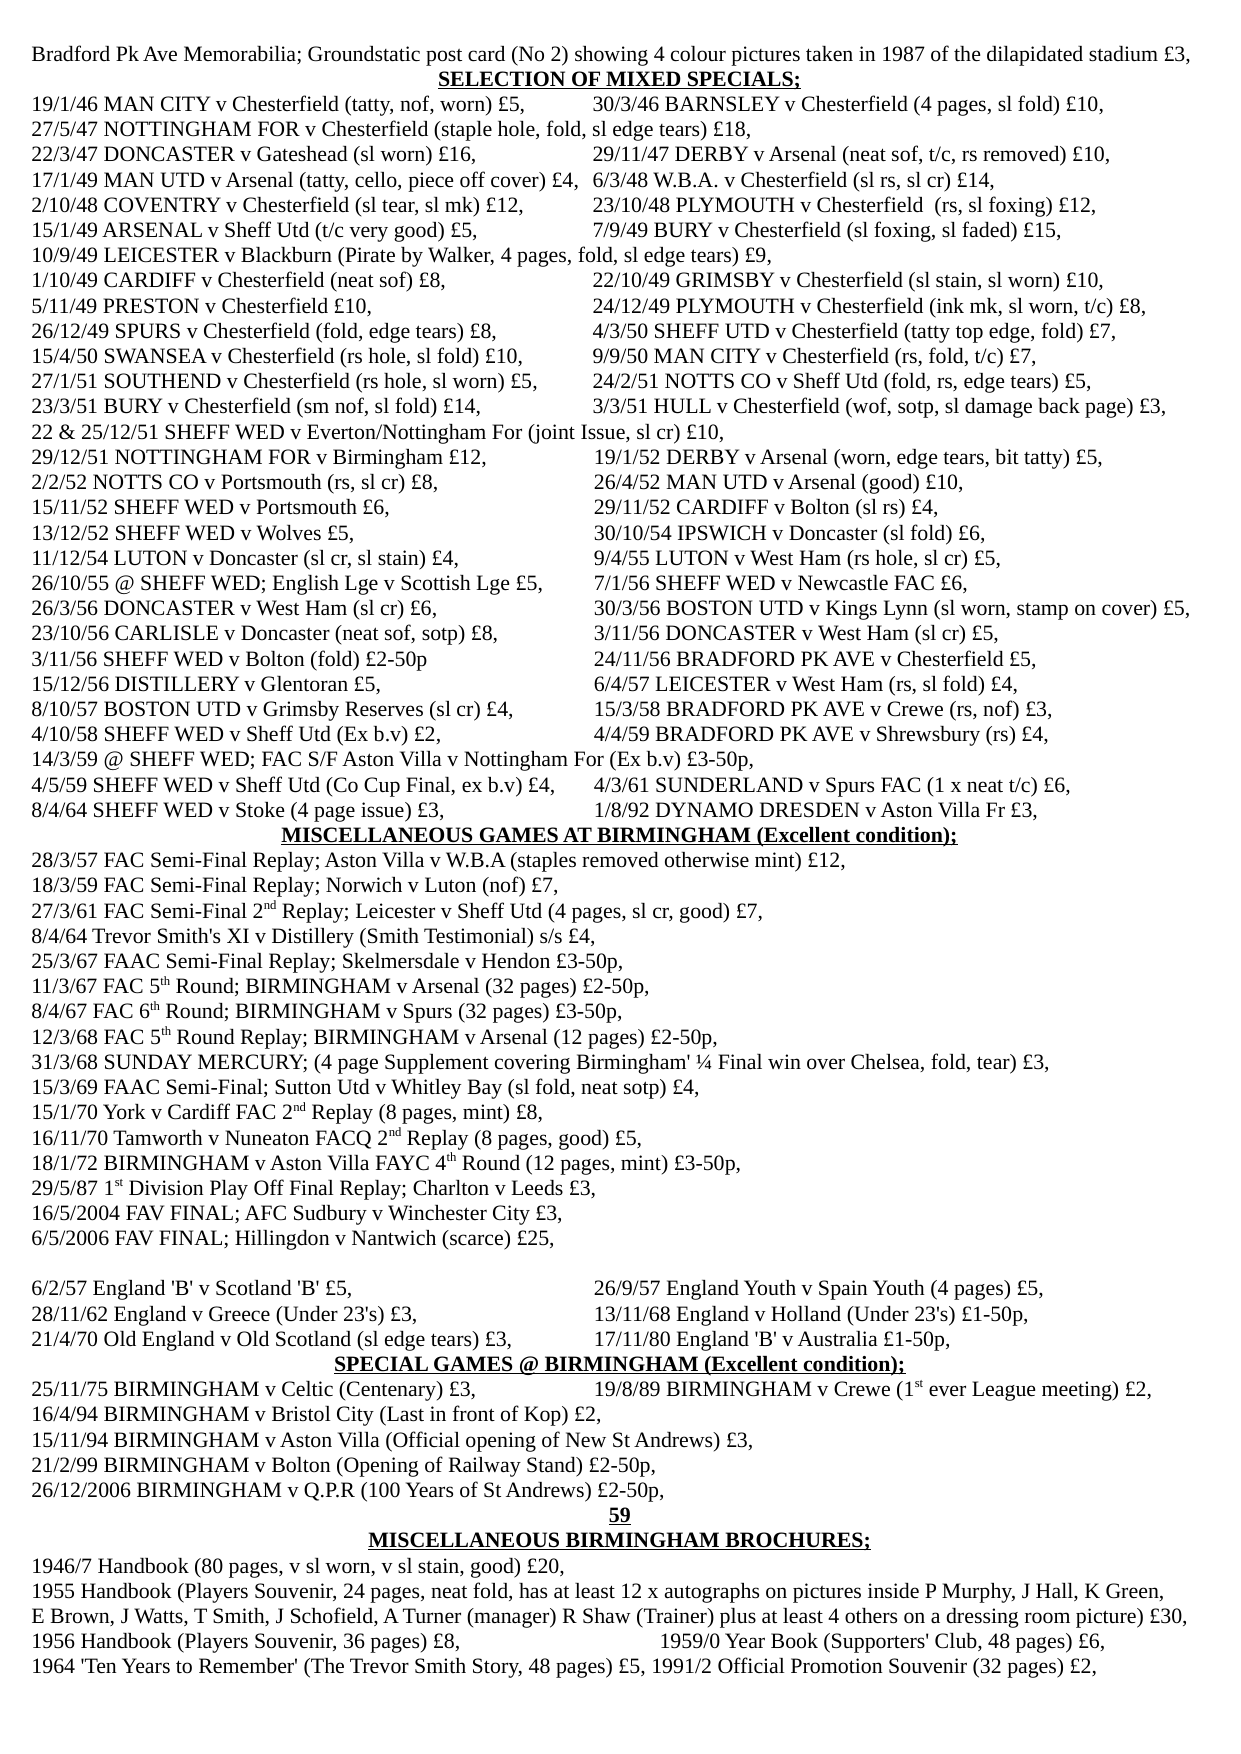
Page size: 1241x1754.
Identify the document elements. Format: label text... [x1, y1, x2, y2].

text 26/10/55 @ SHEFF WED; English Lge v Scottish Lge £5, 7/1/56 SHEFF WED v Newcastle FAC £6, [31, 570, 1208, 595]
text 15/3/69 FAAC Semi-Final; Sutton Utd v Whitley Bay (sl fold, neat sotp) £4, [31, 1074, 1208, 1099]
text 2/2/52 NOTTS CO v Portsmouth (rs, sl cr) £8, 26/4/52 MAN UTD v Arsenal (good) £10, [31, 469, 1208, 494]
text 17/1/49 MAN UTD v Arsenal (tatty, cello, piece off cover) £4, 6/3/48 W.B.A. v Chesterfield (sl rs, sl cr) £14, [31, 167, 1208, 192]
text 4/10/58 SHEFF WED v Sheff Utd (Ex b.v) £2, 4/4/59 BRADFORD PK AVE v Shrewsbury (rs) £4, [31, 721, 1208, 746]
text 23/3/51 BURY v Chesterfield (sm nof, sl fold) £14, 3/3/51 HULL v Chesterfield (wof, sotp, sl damage back page) £3, [31, 393, 1208, 419]
text 1955 Handbook (Players Souvenir, 24 pages, neat fold, has at least 12 x autographs on pictures inside P Murphy, J Hall, K Green, [31, 1578, 1208, 1603]
text 26/12/2006 BIRMINGHAM v Q.P.R (100 Years of St Andrews) £2-50p, [31, 1477, 1208, 1502]
text 15/1/70 York v Cardiff FAC 2nd Replay (8 pages, mint) £8, [31, 1099, 1208, 1124]
text 27/5/47 NOTTINGHAM FOR v Chesterfield (staple hole, fold, sl edge tears) £18, [31, 116, 1208, 141]
text 29/5/87 1st Division Play Off Final Replay; Charlton v Leeds £3, [31, 1175, 1208, 1200]
text 25/11/75 BIRMINGHAM v Celtic (Centenary) £3, 19/8/89 BIRMINGHAM v Crewe (1st ever League meeting) £2, [31, 1376, 1208, 1401]
text 27/1/51 SOUTHEND v Chesterfield (rs hole, sl worn) £5, 24/2/51 NOTTS CO v Sheff Utd (fold, rs, edge tears) £5, [31, 368, 1208, 393]
text 18/3/59 FAC Semi-Final Replay; Norwich v Luton (nof) £7, [31, 872, 1208, 898]
text 6/2/57 England 'B' v Scotland 'B' £5, 26/9/57 England Youth v Spain Youth (4 pages) £5, [31, 1275, 1208, 1301]
text 16/4/94 BIRMINGHAM v Bristol City (Last in front of Kop) £2, [31, 1401, 1208, 1427]
text 31/3/68 SUNDAY MERCURY; (4 page Supplement covering Birmingham' ¼ Final win over Chelsea, fold, tear) £3, [31, 1049, 1208, 1074]
text 27/3/61 FAC Semi-Final 2nd Replay; Leicester v Sheff Utd (4 pages, sl cr, good) £7, [31, 898, 1208, 923]
text 1946/7 Handbook (80 pages, v sl worn, v sl stain, good) £20, [31, 1553, 1208, 1578]
text 15/4/50 SWANSEA v Chesterfield (rs hole, sl fold) £10, 9/9/50 MAN CITY v Chesterfield (rs, fold, t/c) £7, [31, 343, 1208, 368]
text 28/3/57 FAC Semi-Final Replay; Aston Villa v W.B.A (staples removed otherwise mint) £12, [31, 847, 1208, 872]
text 22 & 25/12/51 SHEFF WED v Everton/Nottingham For (joint Issue, sl cr) £10, [31, 419, 1208, 444]
text 21/2/99 BIRMINGHAM v Bolton (Opening of Railway Stand) £2-50p, [31, 1452, 1208, 1477]
text Bradford Pk Ave Memorabilia; Groundstatic post card (No 2) showing 4 colour pictures taken in 1987 of the dilapidated stadium £3, [31, 41, 1208, 66]
text 59 [31, 1502, 1208, 1527]
text 3/11/56 SHEFF WED v Bolton (fold) £2-50p 24/11/56 BRADFORD PK AVE v Chesterfield £5, [31, 646, 1208, 671]
text 16/11/70 Tamworth v Nuneaton FACQ 2nd Replay (8 pages, good) £5, [31, 1124, 1208, 1150]
text 23/10/56 CARLISLE v Doncaster (neat sof, sotp) £8, 3/11/56 DONCASTER v West Ham (sl cr) £5, [31, 620, 1208, 646]
text 13/12/52 SHEFF WED v Wolves £5, 30/10/54 IPSWICH v Doncaster (sl fold) £6, [31, 519, 1208, 545]
text 1964 'Ten Years to Remember' (The Trevor Smith Story, 48 pages) £5, 1991/2 Official Promotion Souvenir (32 pages) £2, [31, 1653, 1208, 1679]
text MISCELLANEOUS GAMES AT BIRMINGHAM (Excellent condition); [31, 822, 1208, 847]
text 29/12/51 NOTTINGHAM FOR v Birmingham £12, 19/1/52 DERBY v Arsenal (worn, edge tears, bit tatty) £5, [31, 444, 1208, 469]
text MISCELLANEOUS BIRMINGHAM BROCHURES; [31, 1527, 1208, 1553]
text 19/1/46 MAN CITY v Chesterfield (tatty, nof, worn) £5, 30/3/46 BARNSLEY v Chesterfield (4 pages, sl fold) £10, [31, 91, 1208, 116]
text 8/4/67 FAC 6th Round; BIRMINGHAM v Spurs (32 pages) £3-50p, [31, 998, 1208, 1024]
text 15/12/56 DISTILLERY v Glentoran £5, 6/4/57 LEICESTER v West Ham (rs, sl fold) £4, [31, 671, 1208, 696]
text SELECTION OF MIXED SPECIALS; [31, 66, 1208, 91]
text 8/4/64 SHEFF WED v Stoke (4 page issue) £3, 1/8/92 DYNAMO DRESDEN v Aston Villa Fr £3, [31, 797, 1208, 822]
text 22/3/47 DONCASTER v Gateshead (sl worn) £16, 29/11/47 DERBY v Arsenal (neat sof, t/c, rs removed) £10, [31, 141, 1208, 167]
text 5/11/49 PRESTON v Chesterfield £10, 24/12/49 PLYMOUTH v Chesterfield (ink mk, sl worn, t/c) £8, [31, 293, 1208, 318]
text 15/1/49 ARSENAL v Sheff Utd (t/c very good) £5, 7/9/49 BURY v Chesterfield (sl foxing, sl faded) £15, [31, 217, 1208, 242]
text SPECIAL GAMES @ BIRMINGHAM (Excellent condition); [31, 1351, 1208, 1376]
text 8/10/57 BOSTON UTD v Grimsby Reserves (sl cr) £4, 15/3/58 BRADFORD PK AVE v Crewe (rs, nof) £3, [31, 696, 1208, 721]
text 4/5/59 SHEFF WED v Sheff Utd (Co Cup Final, ex b.v) £4, 4/3/61 SUNDERLAND v Spurs FAC (1 x neat t/c) £6, [31, 772, 1208, 797]
text 18/1/72 BIRMINGHAM v Aston Villa FAYC 4th Round (12 pages, mint) £3-50p, [31, 1150, 1208, 1175]
text 21/4/70 Old England v Old Scotland (sl edge tears) £3, 17/11/80 England 'B' v Australia £1-50p, [31, 1326, 1208, 1351]
text 28/11/62 England v Greece (Under 23's) £3, 13/11/68 England v Holland (Under 23's) £1-50p, [31, 1301, 1208, 1326]
text 11/12/54 LUTON v Doncaster (sl cr, sl stain) £4, 9/4/55 LUTON v West Ham (rs hole, sl cr) £5, [31, 545, 1208, 570]
text 1/10/49 CARDIFF v Chesterfield (neat sof) £8, 22/10/49 GRIMSBY v Chesterfield (sl stain, sl worn) £10, [31, 267, 1208, 293]
text E Brown, J Watts, T Smith, J Schofield, A Turner (manager) R Shaw (Trainer) plus at least 4 others on a dressing room picture) £30, [31, 1603, 1208, 1628]
text 12/3/68 FAC 5th Round Replay; BIRMINGHAM v Arsenal (12 pages) £2-50p, [31, 1024, 1208, 1049]
text 11/3/67 FAC 5th Round; BIRMINGHAM v Arsenal (32 pages) £2-50p, [31, 973, 1208, 998]
text 6/5/2006 FAV FINAL; Hillingdon v Nantwich (scarce) £25, [31, 1225, 1208, 1251]
text 26/12/49 SPURS v Chesterfield (fold, edge tears) £8, 4/3/50 SHEFF UTD v Chesterfield (tatty top edge, fold) £7, [31, 318, 1208, 343]
text 26/3/56 DONCASTER v West Ham (sl cr) £6, 30/3/56 BOSTON UTD v Kings Lynn (sl worn, stamp on cover) £5, [31, 595, 1208, 620]
text 16/5/2004 FAV FINAL; AFC Sudbury v Winchester City £3, [31, 1200, 1208, 1225]
text 8/4/64 Trevor Smith's XI v Distillery (Smith Testimonial) s/s £4, [31, 923, 1208, 948]
text 2/10/48 COVENTRY v Chesterfield (sl tear, sl mk) £12, 23/10/48 PLYMOUTH v Chesterfield (rs, sl foxing) £12, [31, 192, 1208, 217]
text 1956 Handbook (Players Souvenir, 36 pages) £8, 1959/0 Year Book (Supporters' Club, 48 pages) £6, [31, 1628, 1208, 1653]
text 15/11/94 BIRMINGHAM v Aston Villa (Official opening of New St Andrews) £3, [31, 1427, 1208, 1452]
text 10/9/49 LEICESTER v Blackburn (Pirate by Walker, 4 pages, fold, sl edge tears) £9, [31, 242, 1208, 267]
text 25/3/67 FAAC Semi-Final Replay; Skelmersdale v Hendon £3-50p, [31, 948, 1208, 973]
text 14/3/59 @ SHEFF WED; FAC S/F Aston Villa v Nottingham For (Ex b.v) £3-50p, [31, 746, 1208, 772]
text 15/11/52 SHEFF WED v Portsmouth £6, 29/11/52 CARDIFF v Bolton (sl rs) £4, [31, 494, 1208, 519]
